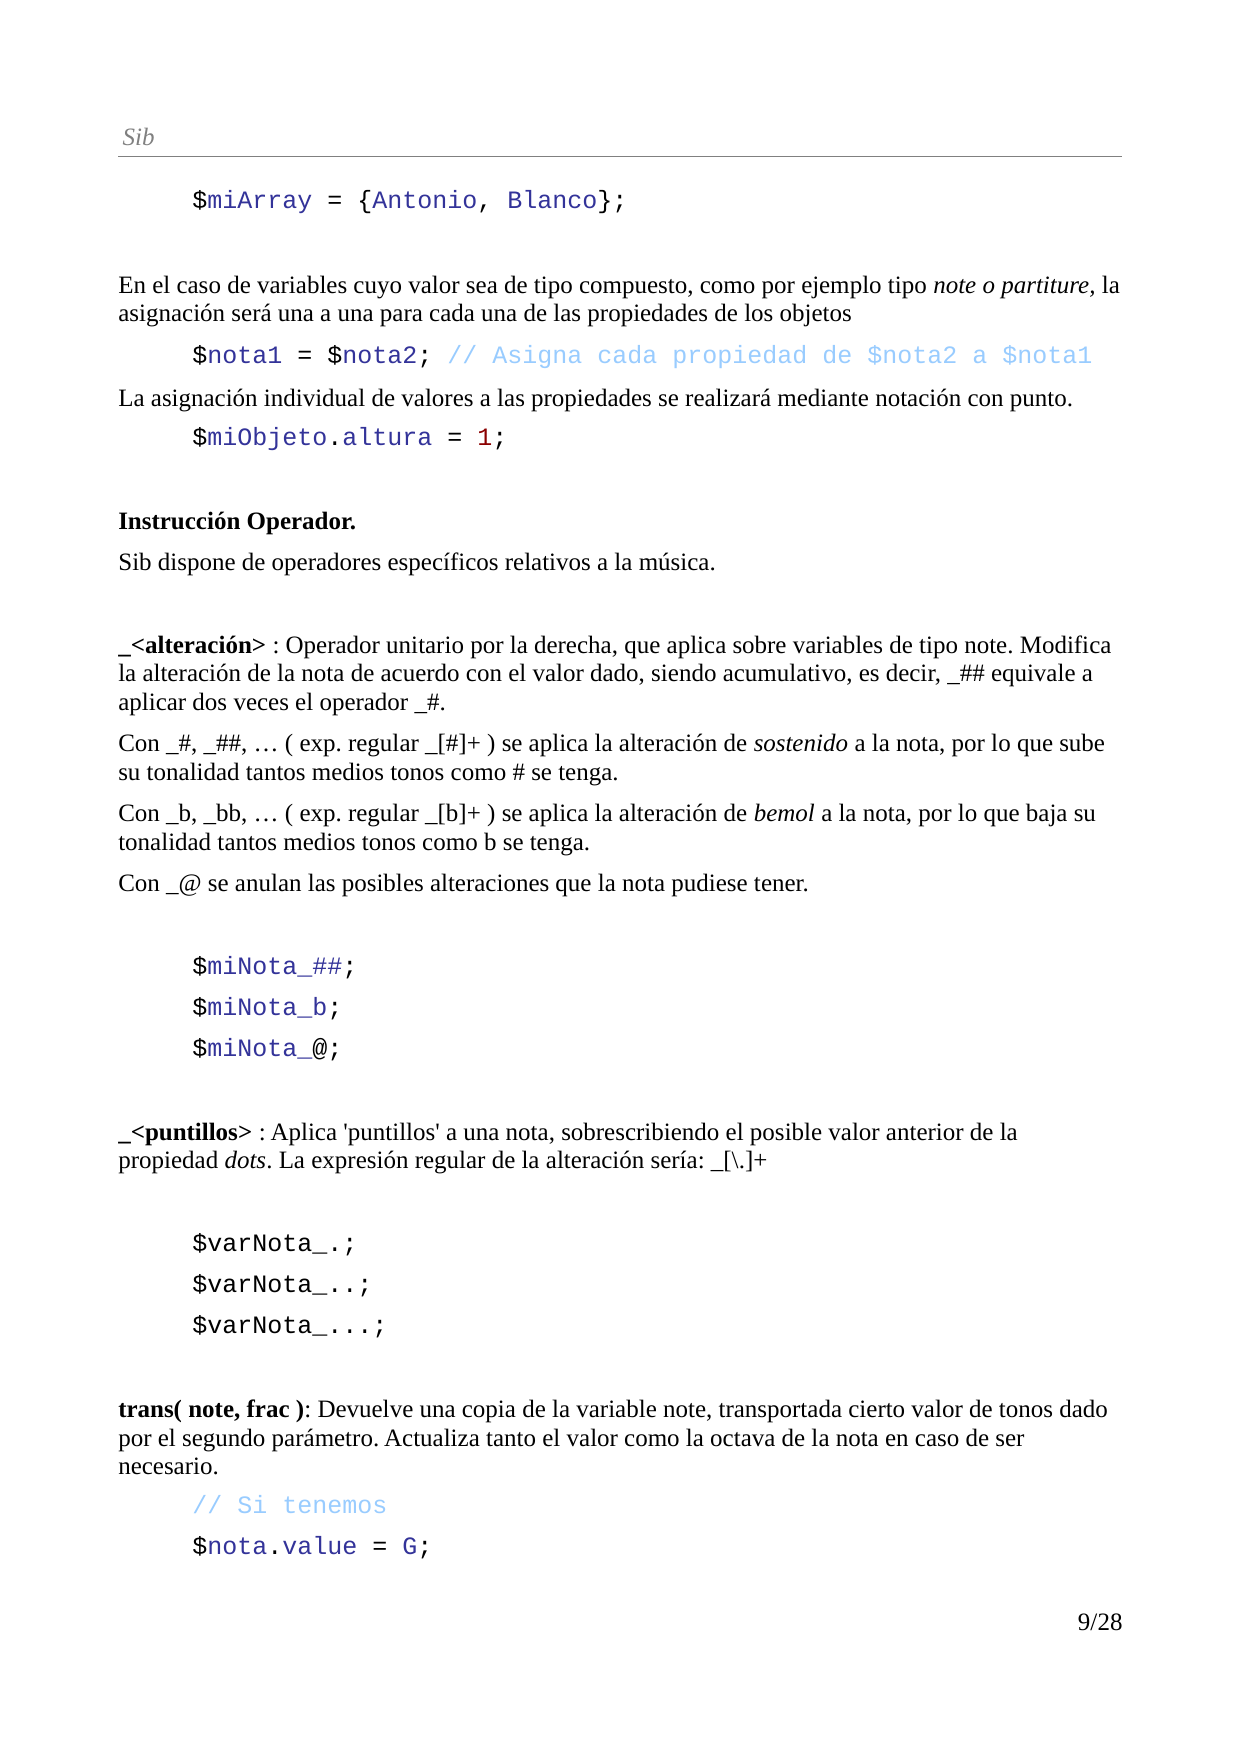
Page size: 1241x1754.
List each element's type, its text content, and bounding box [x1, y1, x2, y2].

text Con _b, _bb, … ( exp. regular _[b]+ ) se aplica la alteración de bemol a la nota, por lo que baja su tonalidad tantos medios tonos como b se tenga. [118, 798, 1122, 856]
text Con _#, _##, … ( exp. regular _[#]+ ) se aplica la alteración de sostenido a la nota, por lo que sube su tonalidad tantos medios tonos como # se tenga. [118, 728, 1122, 786]
text $miArray = {Antonio, Blanco}; [118, 185, 1122, 216]
text $miObjeto.altura = 1; [118, 424, 1122, 453]
text $miNota_b; [118, 994, 1122, 1023]
text En el caso de variables cuyo valor sea de tipo compuesto, como por ejemplo tipo note o partiture, la asignación será una a una para cada una de las propiedades de los objetos [118, 270, 1122, 327]
text // Si tenemos [118, 1493, 1122, 1521]
text $varNota_...; [118, 1312, 1122, 1341]
text Con _@ se anulan las posibles alteraciones que la nota pudiese tener. [118, 868, 1122, 897]
text $nota1 = $nota2; // Asigna cada propiedad de $nota2 a $nota1 [118, 340, 1122, 371]
text $varNota_..; [118, 1271, 1122, 1300]
text _<alteración> : Operador unitario por la derecha, que aplica sobre variables de tipo note. Modifica la alteración de la nota de acuerdo con el valor dado, siendo acumulativo, es decir, _## equivale a aplicar dos veces el operador _#. [118, 630, 1122, 716]
text La asignación individual de valores a las propiedades se realizará mediante notación con punto. [118, 383, 1122, 412]
text _<puntillos> : Aplica 'puntillos' a una nota, sobrescribiendo el posible valor anterior de la propiedad dots. La expresión regular de la alteración sería: _[\.]+ [118, 1117, 1122, 1174]
text $miNota_@; [118, 1035, 1122, 1063]
text Instrucción Operador. [118, 506, 1122, 535]
text trans( note, frac ): Devuelve una copia de la variable note, transportada cierto valor de tonos dado por el segundo parámetro. Actualiza tanto el valor como la octava de la nota en caso de ser necesario. [118, 1394, 1122, 1480]
text $nota.value = G; [118, 1533, 1122, 1562]
text Sib dispone de operadores específicos relativos a la música. [118, 547, 1122, 576]
text $miNota_##; [118, 951, 1122, 982]
text $varNota_.; [118, 1228, 1122, 1259]
